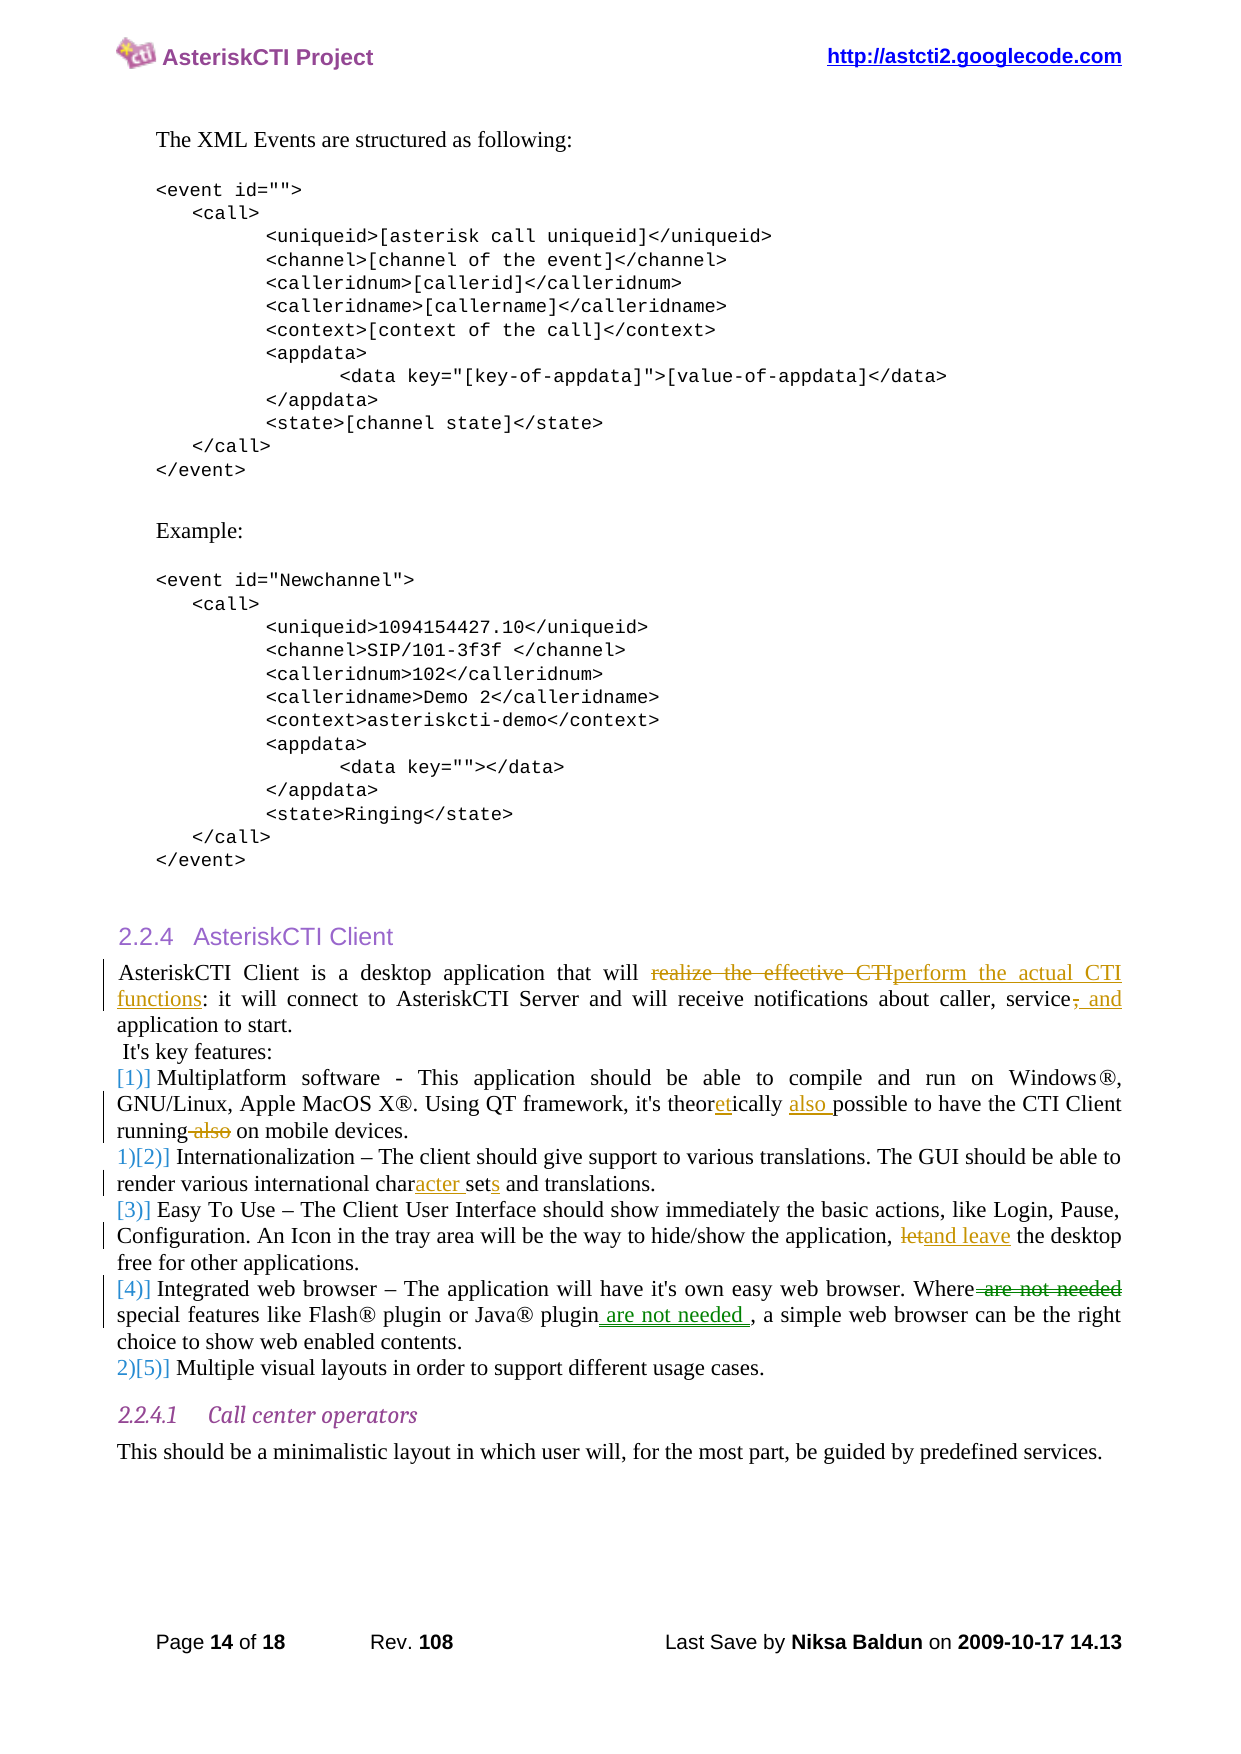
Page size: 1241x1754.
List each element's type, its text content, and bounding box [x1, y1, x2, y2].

list Multiplatform software - This application should be able to compile and run on Windows®, GNU/Linux, Apple MacOS X®. Using QT framework, it's theoretically also possible to have the CTI Client running on mobile devices. [117, 1064, 1122, 1143]
text <calleridname>Demo 2</calleridname> [118, 688, 1122, 709]
text This should be a minimalistic layout in which user will, for the most part, be guided by predefined services. [117, 1438, 1122, 1465]
list Internationalization – The client should give support to various translations. The GUI should be able to render various international character sets and translations. [117, 1143, 1122, 1196]
text <call> [118, 204, 1122, 225]
text <uniqueid>1094154427.10</uniqueid> [118, 618, 1122, 639]
text </appdata> [118, 781, 1122, 802]
text AsteriskCTI Client is a desktop application that will perform the actual CTI functions: it will connect to AsteriskCTI Server and will receive notifications about caller, service and application to start. [117, 959, 1122, 1038]
list Integrated web browser – The application will have it's own easy web browser. Wherespecial features like Flash® plugin or Java® plugin are not needed , a simple web browser can be the right choice to show web enabled contents. [117, 1275, 1122, 1354]
text <appdata> [118, 344, 1122, 365]
text <data key=""></data> [118, 758, 1122, 779]
text <channel>[channel of the event]</channel> [118, 251, 1122, 272]
text <appdata> [118, 734, 1122, 756]
text <calleridname>[callername]</calleridname> [118, 297, 1122, 318]
text <call> [118, 594, 1122, 616]
text <channel>SIP/101-3f3f </channel> [118, 641, 1122, 662]
text <data key="[key-of-appdata]">[value-of-appdata]</data> [118, 367, 1122, 388]
text It's key features: [117, 1038, 1122, 1064]
text Example: [118, 517, 1122, 543]
subtitle AsteriskCTI Client [118, 922, 1122, 950]
text <state>Ringing</state> [118, 804, 1122, 826]
text </event> [118, 851, 1122, 872]
text <event id="Newchannel"> [118, 571, 1122, 592]
text </event> [118, 461, 1122, 482]
text </call> [118, 828, 1122, 849]
text <state>[channel state]</state> [118, 414, 1122, 435]
text </appdata> [118, 391, 1122, 412]
subtitle Call center operators [118, 1401, 1122, 1430]
text <calleridnum>[callerid]</calleridnum> [118, 274, 1122, 295]
text <event id=""> [118, 181, 1122, 202]
list Easy To Use – The Client User Interface should show immediately the basic actions, like Login, Pause, Configuration. An Icon in the tray area will be the way to hide/show the application, and leave the desktop free for other applications. [117, 1196, 1122, 1275]
text </call> [118, 437, 1122, 458]
text <uniqueid>[asterisk call uniqueid]</uniqueid> [118, 227, 1122, 248]
text <context>[context of the call]</context> [118, 321, 1122, 342]
text <context>asteriskcti-demo</context> [118, 711, 1122, 732]
picture [116, 34, 157, 74]
text The XML Events are structured as following: [118, 127, 1122, 153]
list Multiple visual layouts in order to support different usage cases. [117, 1354, 1122, 1380]
text <calleridnum>102</calleridnum> [118, 664, 1122, 686]
